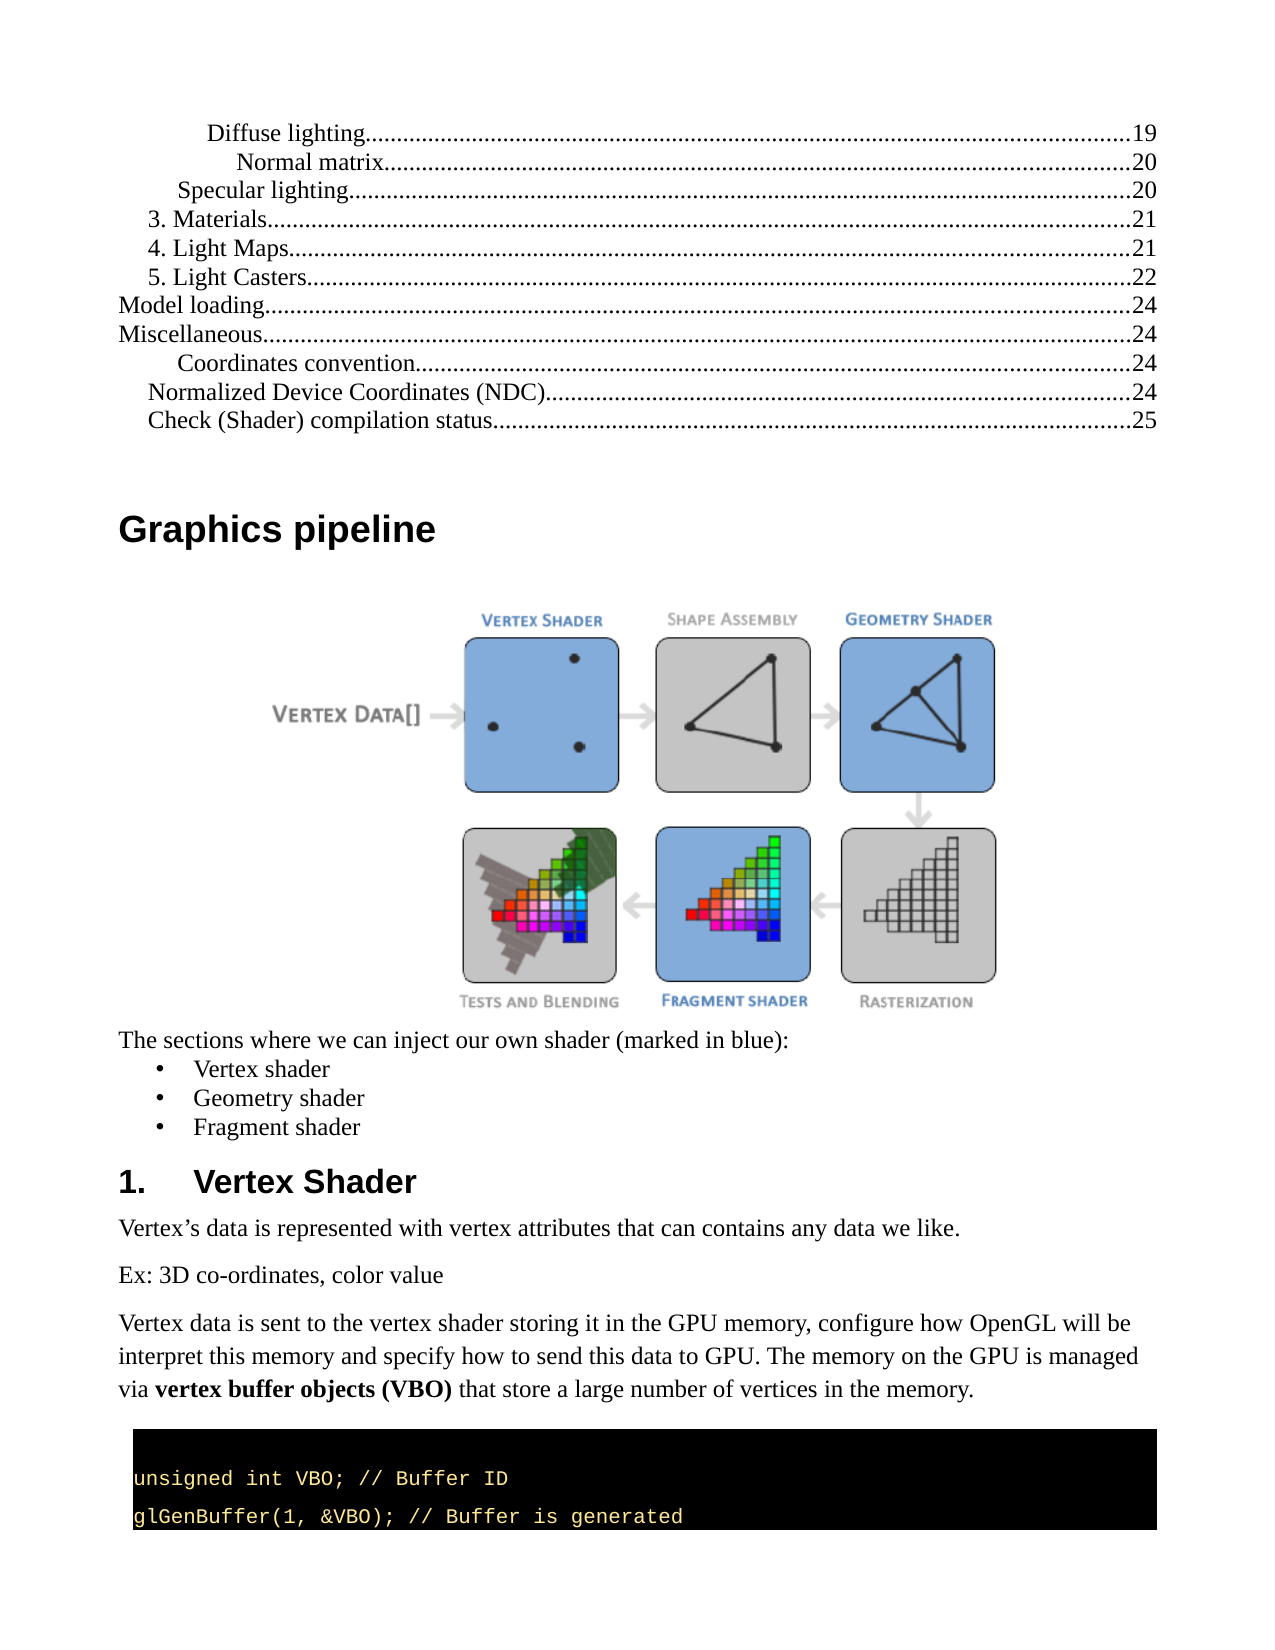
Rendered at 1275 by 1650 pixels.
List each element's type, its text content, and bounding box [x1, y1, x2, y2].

text 5. Light Casters 22 [148, 262, 1157, 291]
text Vertex data is sent to the vertex shader storing it in the GPU memory, configure how OpenGL will be interpret this memory and specify how to send this data to GPU. The memory on the GPU is managed via vertex buffer objects (VBO) that store a large number of vertices in the memory. [118, 1308, 1157, 1403]
text Diffuse lighting 19 [207, 118, 1157, 147]
subtitle Graphics pipeline [118, 507, 1157, 551]
list Vertex shader [156, 1054, 1157, 1083]
text Miscellaneous 24 [118, 319, 1157, 348]
text Ex: 3D co-ordinates, color value [118, 1260, 1157, 1289]
subtitle Vertex Shader [118, 1161, 1157, 1200]
text 3. Materials 21 [148, 204, 1157, 233]
list Fragment shader [156, 1112, 1157, 1141]
text Specular lighting 20 [177, 176, 1157, 204]
text glGenBuffer(1, &VBO); // Buffer is generated [133, 1506, 1157, 1530]
list Geometry shader [156, 1083, 1157, 1112]
text Normalized Device Coordinates (NDC) 24 [148, 377, 1157, 406]
text unsigned int VBO; // Buffer ID [133, 1468, 1157, 1491]
picture [251, 591, 1024, 1026]
text The sections where we can inject our own shader (marked in blue): [118, 1026, 1157, 1054]
text Normal matrix 20 [236, 147, 1157, 176]
text 4. Light Maps 21 [148, 233, 1157, 262]
text Coordinates convention 24 [177, 348, 1157, 377]
text Vertex’s data is represented with vertex attributes that can contains any data we like. [118, 1213, 1157, 1241]
text Model loading 24 [118, 291, 1157, 319]
text Check (Shader) compilation status 25 [148, 406, 1157, 434]
